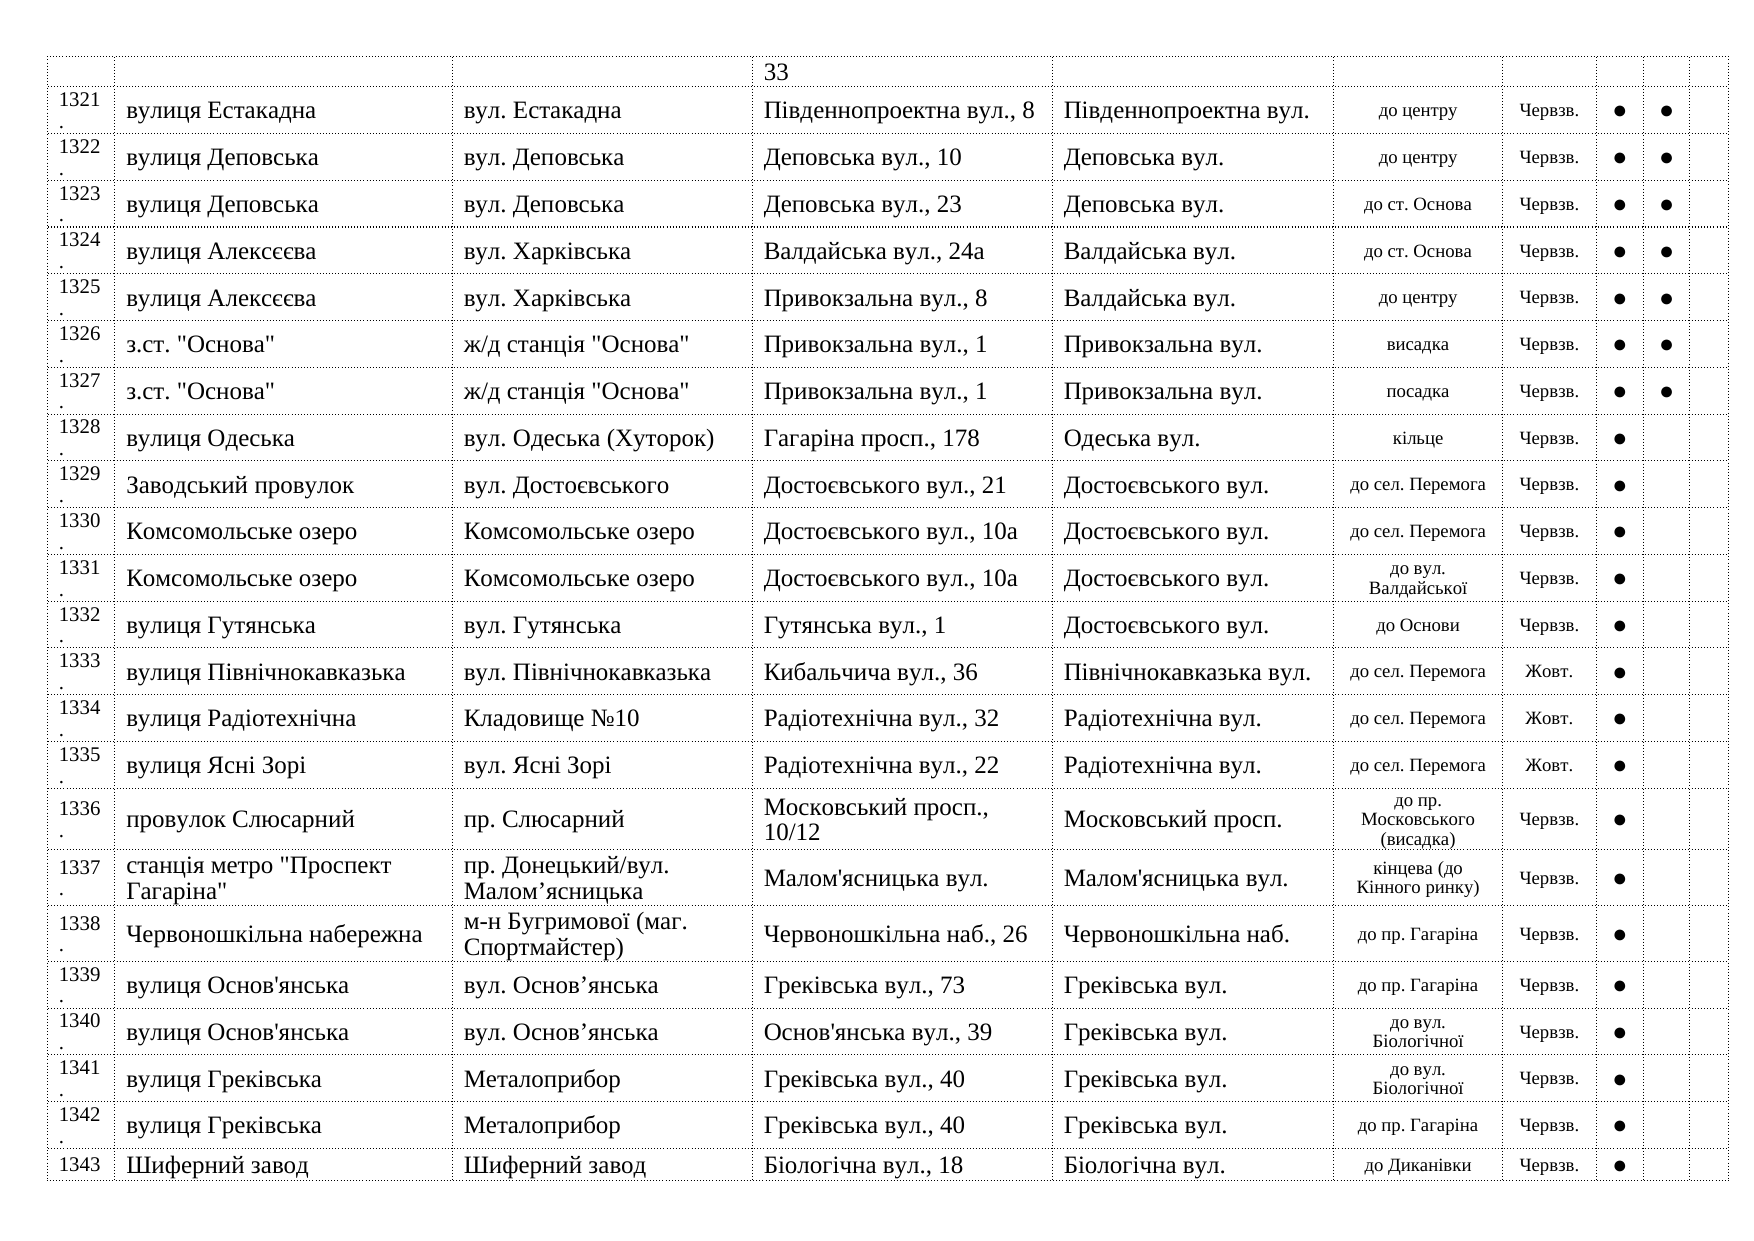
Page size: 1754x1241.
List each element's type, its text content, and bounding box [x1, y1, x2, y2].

table_cell вулиця Деповська [115, 180, 452, 226]
table_cell Жовт. [1502, 694, 1596, 741]
table_cell Греківська вул. [1052, 1008, 1333, 1054]
table_cell [47, 507, 115, 554]
table_cell [1643, 1101, 1689, 1148]
table_cell [47, 961, 115, 1007]
table_cell [1643, 788, 1689, 849]
table_cell Привокзальна вул., 8 [752, 273, 1052, 320]
table_cell Шиферний завод [115, 1148, 452, 1180]
table_cell [1334, 56, 1502, 86]
table_cell [1052, 56, 1333, 86]
table_cell ● [1596, 273, 1643, 320]
table_cell ● [1596, 788, 1643, 849]
table_cell [47, 56, 115, 86]
table_cell Біологічна вул. [1052, 1148, 1333, 1180]
table_cell [1690, 554, 1728, 601]
table_cell Гутянська вул., 1 [752, 601, 1052, 647]
table_cell [1690, 1054, 1728, 1101]
table_cell [1690, 133, 1728, 179]
table_cell вул. Достоєвського [452, 460, 752, 507]
table_cell [47, 226, 115, 273]
table_cell вулиця Основ'янська [115, 1008, 452, 1054]
table_cell [1643, 647, 1689, 694]
table_cell вул. Харківська [452, 226, 752, 273]
table_cell ● [1596, 961, 1643, 1007]
table_cell [47, 647, 115, 694]
table_cell [47, 460, 115, 507]
table_cell ● [1596, 226, 1643, 273]
table_cell [47, 180, 115, 226]
table_cell [1643, 741, 1689, 788]
table_cell вулиця Гутянська [115, 601, 452, 647]
table_cell до центру [1334, 86, 1502, 133]
table_cell ● [1596, 367, 1643, 413]
table_cell [1690, 741, 1728, 788]
table_cell ж/д станція "Основа" [452, 320, 752, 367]
table_cell [47, 273, 115, 320]
table_cell вул. Харківська [452, 273, 752, 320]
table_cell Червзв. [1502, 1054, 1596, 1101]
table_cell Деповська вул. [1052, 180, 1333, 226]
table_cell Валдайська вул. [1052, 226, 1333, 273]
table_cell Червзв. [1502, 320, 1596, 367]
table_cell Основ'янська вул., 39 [752, 1008, 1052, 1054]
table_cell [1596, 56, 1643, 86]
table_cell Достоєвського вул., 10а [752, 507, 1052, 554]
table_cell Малом'ясницька вул. [1052, 849, 1333, 905]
table_cell [1690, 273, 1728, 320]
table_cell до пр. Московського (висадка) [1334, 788, 1502, 849]
table_cell Червзв. [1502, 226, 1596, 273]
table_cell Комсомольське озеро [452, 507, 752, 554]
table_cell Червзв. [1502, 961, 1596, 1007]
table_cell вулиця Радіотехнічна [115, 694, 452, 741]
table_cell [1643, 414, 1689, 460]
table_cell 33 [752, 56, 1052, 86]
table_cell Греківська вул., 73 [752, 961, 1052, 1007]
table_cell [47, 1101, 115, 1148]
table_cell [1690, 1101, 1728, 1148]
table_cell Привокзальна вул., 1 [752, 367, 1052, 413]
table_cell Достоєвського вул. [1052, 460, 1333, 507]
table_cell ● [1596, 1054, 1643, 1101]
table_cell [47, 367, 115, 413]
table_cell вул. Деповська [452, 180, 752, 226]
table_cell Червзв. [1502, 460, 1596, 507]
table_cell Привокзальна вул. [1052, 367, 1333, 413]
table_cell ● [1643, 226, 1689, 273]
table_cell до пр. Гагаріна [1334, 905, 1502, 961]
table_cell Червзв. [1502, 1008, 1596, 1054]
table_cell Біологічна вул., 18 [752, 1148, 1052, 1180]
table_cell ● [1596, 905, 1643, 961]
table_cell посадка [1334, 367, 1502, 413]
table_cell [1643, 1148, 1689, 1180]
table_cell станція метро "Проспект Гагаріна" [115, 849, 452, 905]
table_cell [1690, 601, 1728, 647]
table_cell [1690, 788, 1728, 849]
table_cell Червзв. [1502, 849, 1596, 905]
table_cell Деповська вул., 23 [752, 180, 1052, 226]
table_cell [1690, 1148, 1728, 1180]
table_cell Заводський провулок [115, 460, 452, 507]
table_cell Червоношкільна наб., 26 [752, 905, 1052, 961]
table_cell до центру [1334, 133, 1502, 179]
table_cell [1690, 460, 1728, 507]
table_cell [1690, 180, 1728, 226]
table_cell [1690, 849, 1728, 905]
table_cell Південнопроектна вул. [1052, 86, 1333, 133]
table_cell з.ст. "Основа" [115, 320, 452, 367]
table_cell [47, 1054, 115, 1101]
table_cell до Основи [1334, 601, 1502, 647]
table_cell вул. Гутянська [452, 601, 752, 647]
table_cell вулиця Алексєєва [115, 226, 452, 273]
table_cell ● [1596, 86, 1643, 133]
table_cell [47, 86, 115, 133]
table_cell Греківська вул. [1052, 1054, 1333, 1101]
table_cell Червоношкільна наб. [1052, 905, 1333, 961]
table_cell [47, 905, 115, 961]
table_cell [1690, 414, 1728, 460]
table_cell до ст. Основа [1334, 226, 1502, 273]
table_cell вулиця Ясні Зорі [115, 741, 452, 788]
table_cell Московський просп. [1052, 788, 1333, 849]
table_cell вул. Північнокавказька [452, 647, 752, 694]
table_cell Червзв. [1502, 1148, 1596, 1180]
table_cell вул. Деповська [452, 133, 752, 179]
table_cell до вул. Біологічної [1334, 1008, 1502, 1054]
table_cell Греківська вул. [1052, 961, 1333, 1007]
table_cell до пр. Гагаріна [1334, 1101, 1502, 1148]
table_cell [1690, 961, 1728, 1007]
table_cell [47, 788, 115, 849]
table_cell до центру [1334, 273, 1502, 320]
table_cell ● [1643, 273, 1689, 320]
table_cell Достоєвського вул. [1052, 554, 1333, 601]
table_cell [47, 320, 115, 367]
table_cell до сел. Перемога [1334, 647, 1502, 694]
table_cell ● [1596, 507, 1643, 554]
table_cell Привокзальна вул. [1052, 320, 1333, 367]
table_cell [47, 694, 115, 741]
table_cell вул. Ясні Зорі [452, 741, 752, 788]
table_cell до вул. Біологічної [1334, 1054, 1502, 1101]
table_cell ● [1596, 849, 1643, 905]
table_cell висадка [1334, 320, 1502, 367]
table_cell ● [1596, 133, 1643, 179]
table_cell [1690, 647, 1728, 694]
table_cell м-н Бугримової (маг. Спортмайстер) [452, 905, 752, 961]
table_cell Металоприбор [452, 1054, 752, 1101]
table_cell Достоєвського вул. [1052, 507, 1333, 554]
table_cell Комсомольське озеро [115, 507, 452, 554]
table_cell вулиця Естакадна [115, 86, 452, 133]
table_cell [1643, 961, 1689, 1007]
table_cell вул. Одеська (Хуторок) [452, 414, 752, 460]
table_cell Червзв. [1502, 507, 1596, 554]
table_cell Греківська вул. [1052, 1101, 1333, 1148]
table_cell вулиця Основ'янська [115, 961, 452, 1007]
table_cell [1690, 86, 1728, 133]
table_cell [47, 741, 115, 788]
table_cell [1502, 56, 1596, 86]
table_cell [47, 1148, 115, 1180]
table_cell до сел. Перемога [1334, 741, 1502, 788]
table_cell [1643, 601, 1689, 647]
table_cell Червзв. [1502, 601, 1596, 647]
table_cell Греківська вул., 40 [752, 1054, 1052, 1101]
table_cell вулиця Греківська [115, 1101, 452, 1148]
table_cell вул. Основ’янська [452, 1008, 752, 1054]
table_cell до пр. Гагаріна [1334, 961, 1502, 1007]
table_cell вулиця Одеська [115, 414, 452, 460]
table_cell ● [1643, 367, 1689, 413]
table_cell ● [1596, 1101, 1643, 1148]
table_cell Одеська вул. [1052, 414, 1333, 460]
table_cell пр. Слюсарний [452, 788, 752, 849]
table_cell ● [1596, 647, 1643, 694]
table_cell вул. Естакадна [452, 86, 752, 133]
table_cell кільце [1334, 414, 1502, 460]
table_cell вулиця Греківська [115, 1054, 452, 1101]
table_cell Червзв. [1502, 133, 1596, 179]
table_cell вулиця Алексєєва [115, 273, 452, 320]
table_cell Достоєвського вул. [1052, 601, 1333, 647]
table_cell ● [1596, 554, 1643, 601]
table_cell пр. Донецький/вул. Малом’ясницька [452, 849, 752, 905]
table_cell Північнокавказька вул. [1052, 647, 1333, 694]
table_cell з.ст. "Основа" [115, 367, 452, 413]
table_cell до сел. Перемога [1334, 507, 1502, 554]
table_cell [1643, 554, 1689, 601]
table_cell [1690, 1008, 1728, 1054]
table_cell Металоприбор [452, 1101, 752, 1148]
table_cell Достоєвського вул., 10а [752, 554, 1052, 601]
table_cell Радіотехнічна вул. [1052, 741, 1333, 788]
table_cell ● [1596, 1008, 1643, 1054]
table_cell Червзв. [1502, 1101, 1596, 1148]
table_cell ● [1596, 180, 1643, 226]
table_cell [1643, 849, 1689, 905]
table_cell вул. Основ’янська [452, 961, 752, 1007]
table_cell [47, 601, 115, 647]
table_cell вулиця Північнокавказька [115, 647, 452, 694]
table_cell вулиця Деповська [115, 133, 452, 179]
table_cell [47, 849, 115, 905]
table_cell ● [1596, 694, 1643, 741]
table_cell ● [1596, 460, 1643, 507]
table_cell Південнопроектна вул., 8 [752, 86, 1052, 133]
table_cell ● [1596, 741, 1643, 788]
table_cell ● [1596, 601, 1643, 647]
table_cell ● [1596, 1148, 1643, 1180]
table_cell [1690, 56, 1728, 86]
table_cell Комсомольське озеро [115, 554, 452, 601]
table_cell Привокзальна вул., 1 [752, 320, 1052, 367]
table_cell [1690, 694, 1728, 741]
table_cell Деповська вул., 10 [752, 133, 1052, 179]
table_cell Комсомольське озеро [452, 554, 752, 601]
table_cell провулок Слюсарний [115, 788, 452, 849]
table_cell Червзв. [1502, 788, 1596, 849]
table_cell до сел. Перемога [1334, 694, 1502, 741]
table_cell Деповська вул. [1052, 133, 1333, 179]
table_cell до вул. Валдайської [1334, 554, 1502, 601]
table_cell Радіотехнічна вул., 22 [752, 741, 1052, 788]
table_cell [1643, 1008, 1689, 1054]
table_cell [1690, 320, 1728, 367]
table_cell Малом'ясницька вул. [752, 849, 1052, 905]
table_cell [1690, 367, 1728, 413]
table_cell ● [1643, 86, 1689, 133]
table_cell [47, 133, 115, 179]
table_cell Червзв. [1502, 367, 1596, 413]
table_cell [1690, 507, 1728, 554]
table_cell Червзв. [1502, 905, 1596, 961]
table_cell [1643, 1054, 1689, 1101]
table_cell до ст. Основа [1334, 180, 1502, 226]
table_cell [1690, 226, 1728, 273]
table_cell ● [1643, 320, 1689, 367]
table_cell ж/д станція "Основа" [452, 367, 752, 413]
table_cell Жовт. [1502, 647, 1596, 694]
table_cell ● [1643, 180, 1689, 226]
table_cell Червзв. [1502, 554, 1596, 601]
table_cell Кладовище №10 [452, 694, 752, 741]
table_cell Шиферний завод [452, 1148, 752, 1180]
table_cell [115, 56, 452, 86]
table_cell [1643, 905, 1689, 961]
table_cell Валдайська вул., 24а [752, 226, 1052, 273]
table_cell [1643, 460, 1689, 507]
table_cell [1643, 507, 1689, 554]
table_cell до Диканівки [1334, 1148, 1502, 1180]
table_cell ● [1643, 133, 1689, 179]
table_cell [1643, 694, 1689, 741]
table_cell [47, 414, 115, 460]
table_cell Валдайська вул. [1052, 273, 1333, 320]
table_cell [47, 1008, 115, 1054]
table_cell Жовт. [1502, 741, 1596, 788]
table_cell [1690, 905, 1728, 961]
table_cell Греківська вул., 40 [752, 1101, 1052, 1148]
table_cell Червоношкільна набережна [115, 905, 452, 961]
table_cell [452, 56, 752, 86]
table_cell [47, 554, 115, 601]
table_cell ● [1596, 414, 1643, 460]
table_cell Червзв. [1502, 273, 1596, 320]
table_cell Червзв. [1502, 86, 1596, 133]
table_cell Кибальчича вул., 36 [752, 647, 1052, 694]
table_cell [1643, 56, 1689, 86]
table_cell Червзв. [1502, 414, 1596, 460]
table_cell ● [1596, 320, 1643, 367]
table_cell Московський просп., 10/12 [752, 788, 1052, 849]
table_cell кінцева (до Кінного ринку) [1334, 849, 1502, 905]
table_cell Достоєвського вул., 21 [752, 460, 1052, 507]
table_cell Радіотехнічна вул., 32 [752, 694, 1052, 741]
table_cell до сел. Перемога [1334, 460, 1502, 507]
table_cell Червзв. [1502, 180, 1596, 226]
table_cell Гагаріна просп., 178 [752, 414, 1052, 460]
table_cell Радіотехнічна вул. [1052, 694, 1333, 741]
